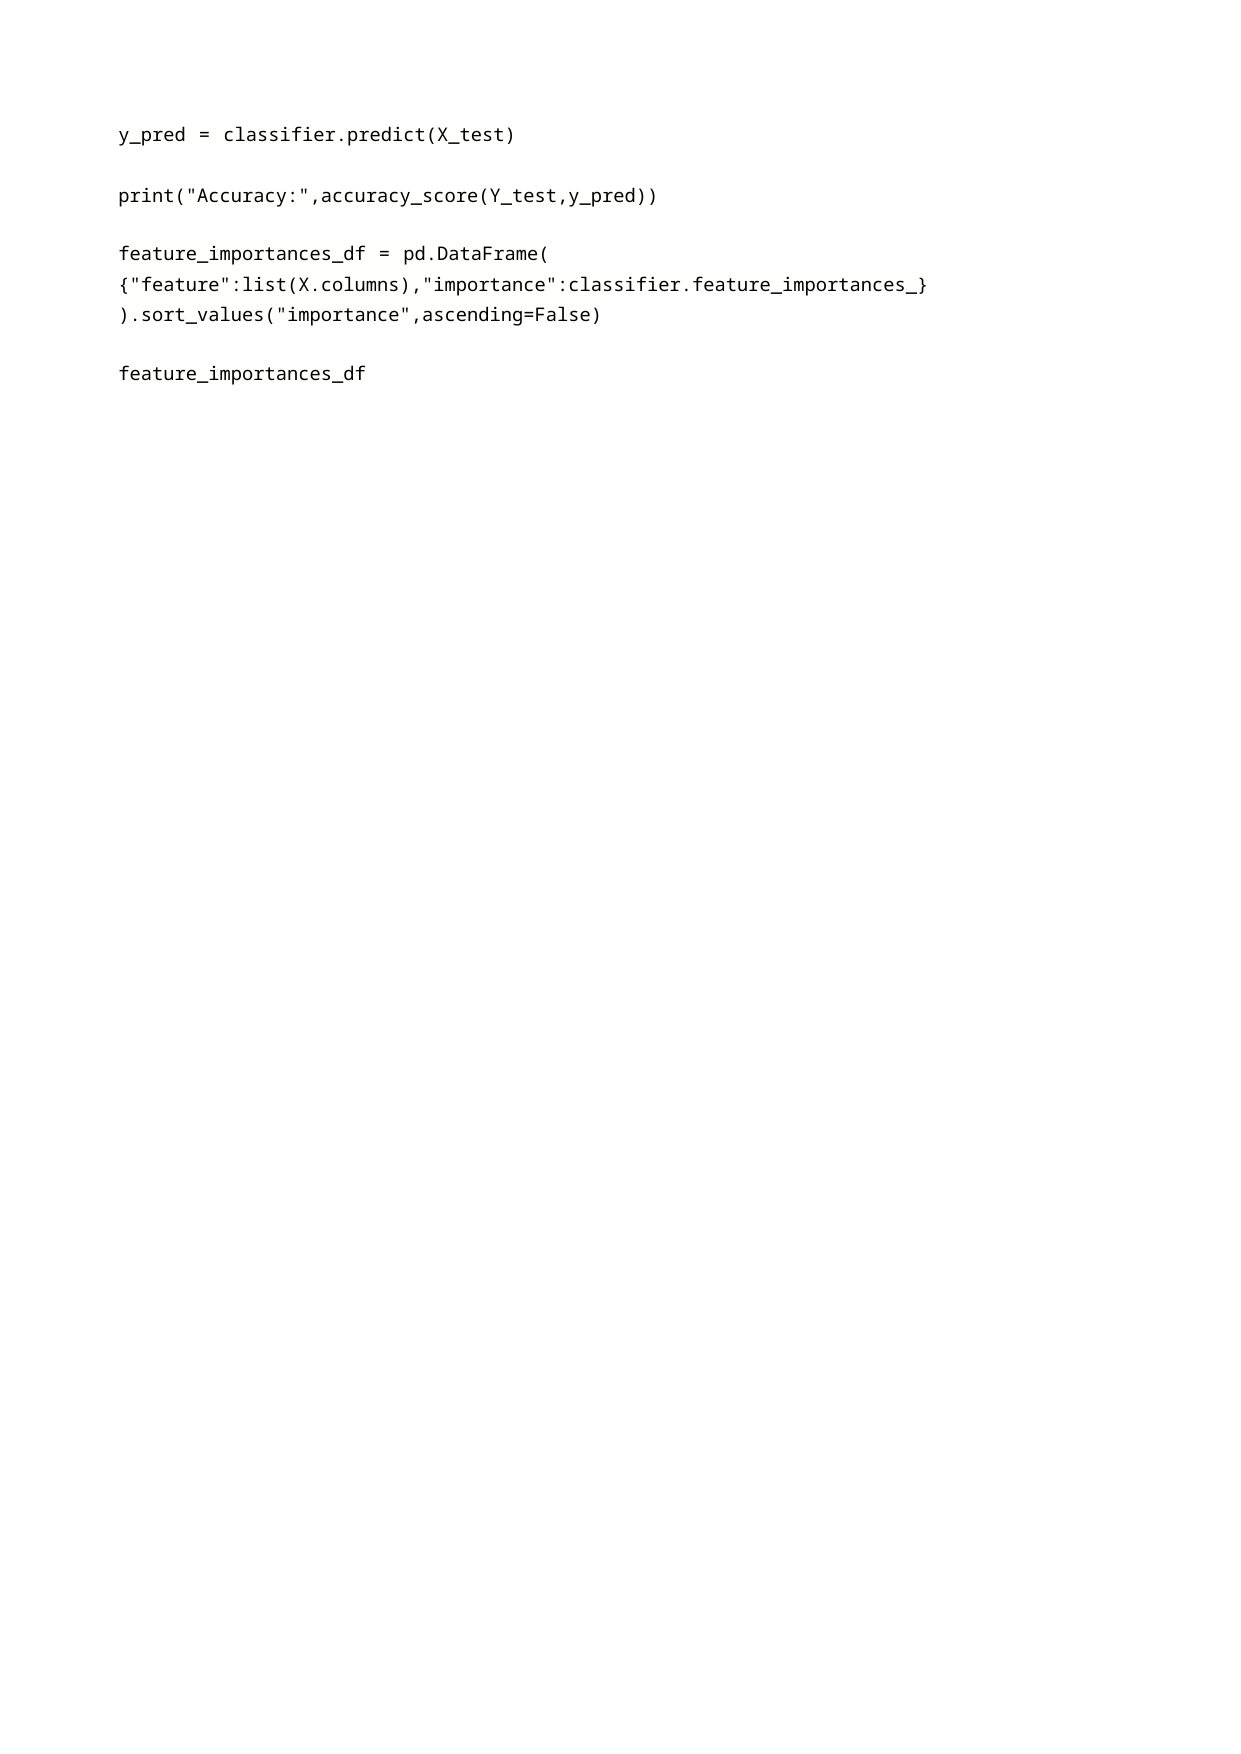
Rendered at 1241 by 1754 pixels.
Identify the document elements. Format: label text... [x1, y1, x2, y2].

text feature_importances_df [118, 356, 1122, 386]
text y_pred = classifier.predict(X_test) [118, 118, 1122, 148]
text feature_importances_df = pd.DataFrame( {"feature":list(X.columns),"importance":classifier.feature_importances_} ).sort_values("importance",ascending=False) [118, 237, 1122, 326]
text print("Accuracy:",accuracy_score(Y_test,y_pred)) [118, 178, 1122, 207]
